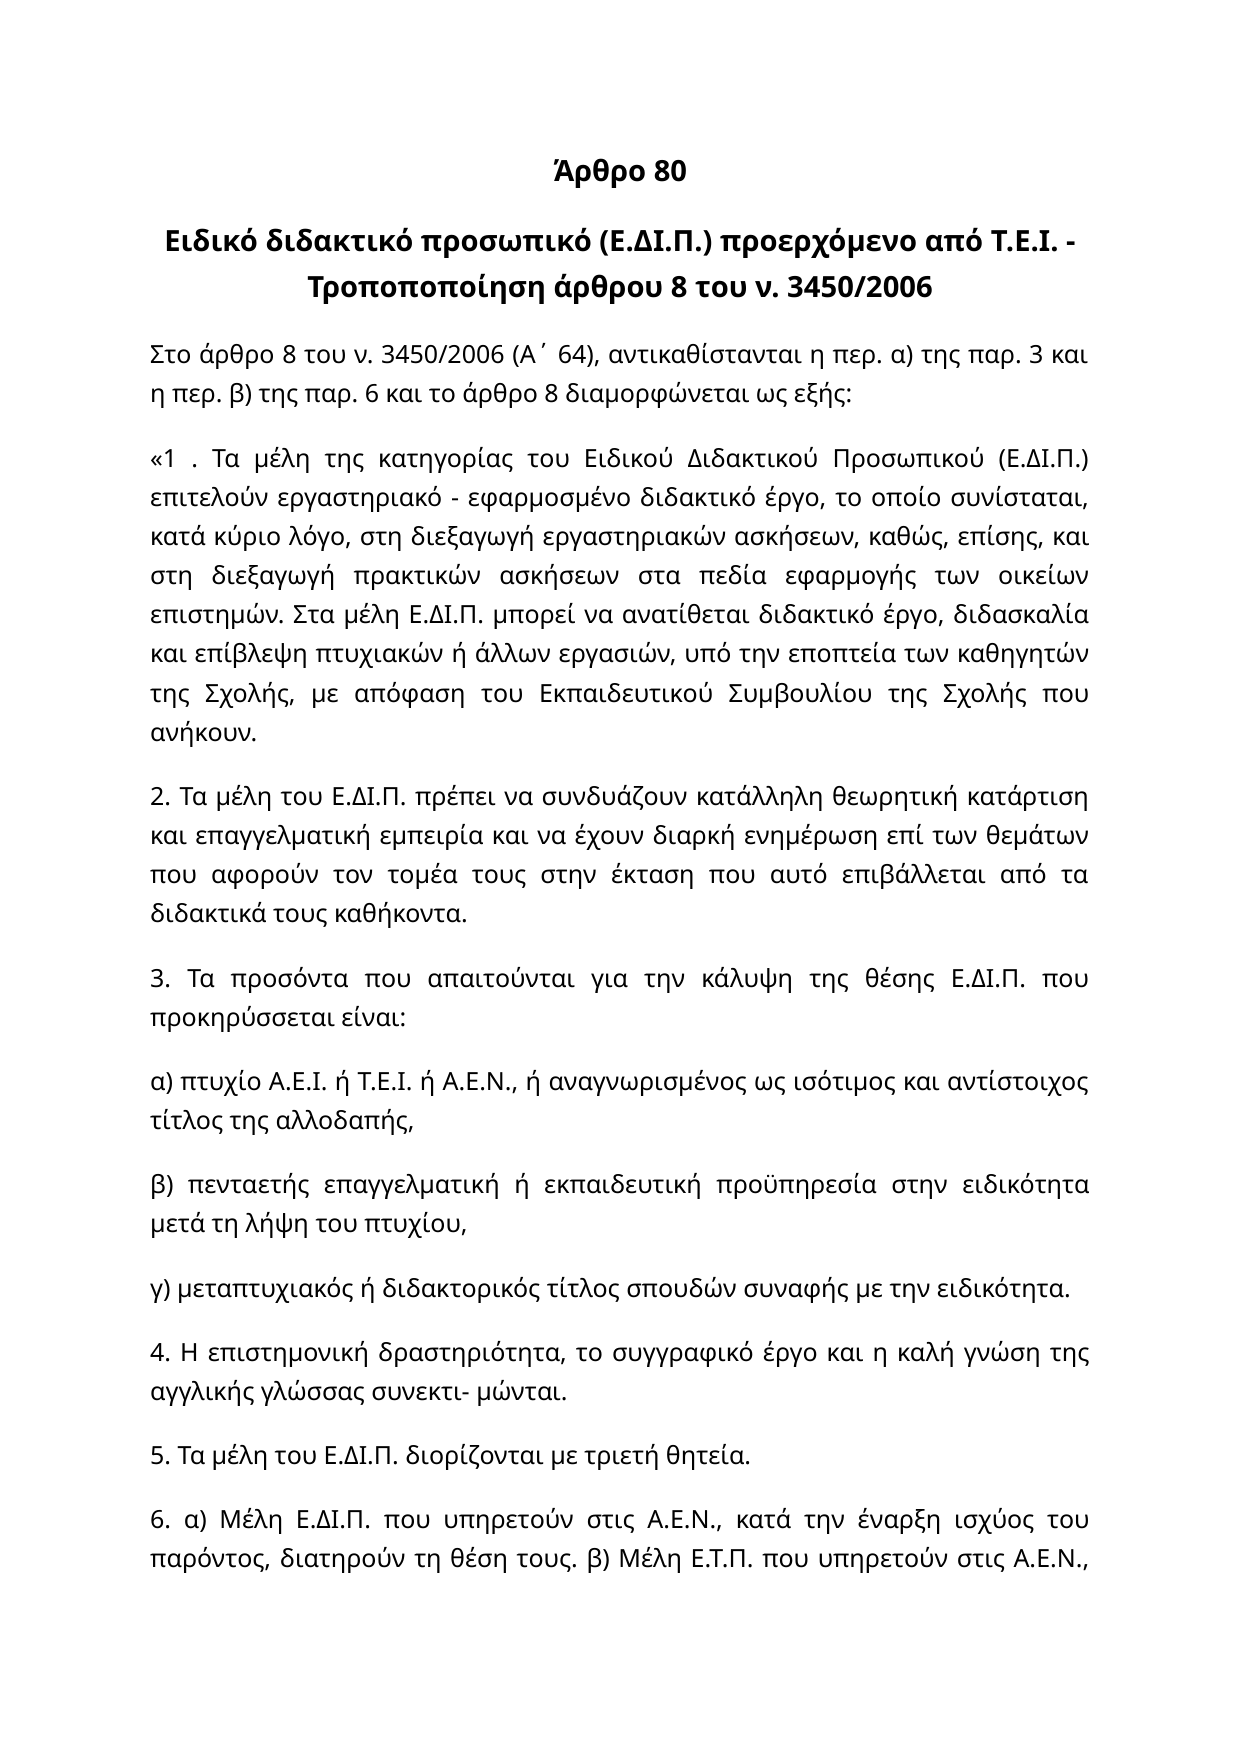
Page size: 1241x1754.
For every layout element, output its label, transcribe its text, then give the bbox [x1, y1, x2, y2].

text α) πτυχίο A.E.I. ή Τ.Ε.Ι. ή Α.Ε.Ν., ή αναγνωρισμένος ως ισότιμος και αντίστοιχος τίτλος της αλλοδαπής, [150, 1063, 1090, 1137]
text 3. Τα προσόντα που απαιτούνται για την κάλυψη της θέσης Ε.ΔΙ.Π. που προκηρύσσεται είναι: [150, 960, 1090, 1033]
text 4. Η επιστημονική δραστηριότητα, το συγγραφικό έργο και η καλή γνώση της αγγλικής γλώσσας συνεκτι- μώνται. [150, 1334, 1090, 1408]
text 2. Τα μέλη του Ε.ΔΙ.Π. πρέπει να συνδυάζουν κατάλληλη θεωρητική κατάρτιση και επαγγελματική εμπειρία και να έχουν διαρκή ενημέρωση επί των θεμάτων που αφορούν τον τομέα τους στην έκταση που αυτό επιβάλλεται από τα διδακτικά τους καθήκοντα. [150, 778, 1090, 930]
text 6. α) Μέλη Ε.ΔΙ.Π. που υπηρετούν στις Α.Ε.Ν., κατά την έναρξη ισχύος του παρόντος, διατηρούν τη θέση τους. β) Μέλη Ε.Τ.Π. που υπηρετούν στις Α.Ε.Ν., [150, 1502, 1090, 1575]
text 5. Τα μέλη του Ε.ΔΙ.Π. διορίζονται με τριετή θητεία. [150, 1438, 1090, 1472]
text γ) μεταπτυχιακός ή διδακτορικός τίτλος σπουδών συναφής με την ειδικότητα. [150, 1270, 1090, 1304]
text Στο άρθρο 8 του ν. 3450/2006 (Α΄ 64), αντικαθίστανται η περ. α) της παρ. 3 και η περ. β) της παρ. 6 και το άρθρο 8 διαμορφώνεται ως εξής: [150, 337, 1090, 410]
text β) πενταετής επαγγελματική ή εκπαιδευτική προϋπηρεσία στην ειδικότητα μετά τη λήψη του πτυχίου, [150, 1167, 1090, 1240]
text «1 . Τα μέλη της κατηγορίας του Ειδικού Διδακτικού Προσωπικού (Ε.ΔΙ.Π.) επιτελούν εργαστηριακό - εφαρμοσμένο διδακτικό έργο, το οποίο συνίσταται, κατά κύριο λόγο, στη διεξαγωγή εργαστηριακών ασκήσεων, καθώς, επίσης, και στη διεξαγωγή πρακτικών ασκήσεων στα πεδία εφαρμογής των οικείων επιστημών. Στα μέλη Ε.ΔΙ.Π. μπορεί να ανατίθεται διδακτικό έργο, διδασκαλία και επίβλεψη πτυχιακών ή άλλων εργασιών, υπό την εποπτεία των καθηγητών της Σχολής, με απόφαση του Εκπαιδευτικού Συμβουλίου της Σχολής που ανήκουν. [150, 440, 1090, 748]
subtitle Άρθρο 80 [150, 150, 1090, 190]
subtitle Ειδικό διδακτικό προσωπικό (Ε.ΔΙ.Π.) προερχόμενο από Τ.Ε.Ι. - Τροποποποίηση άρθρου 8 του ν. 3450/2006 [150, 221, 1090, 306]
